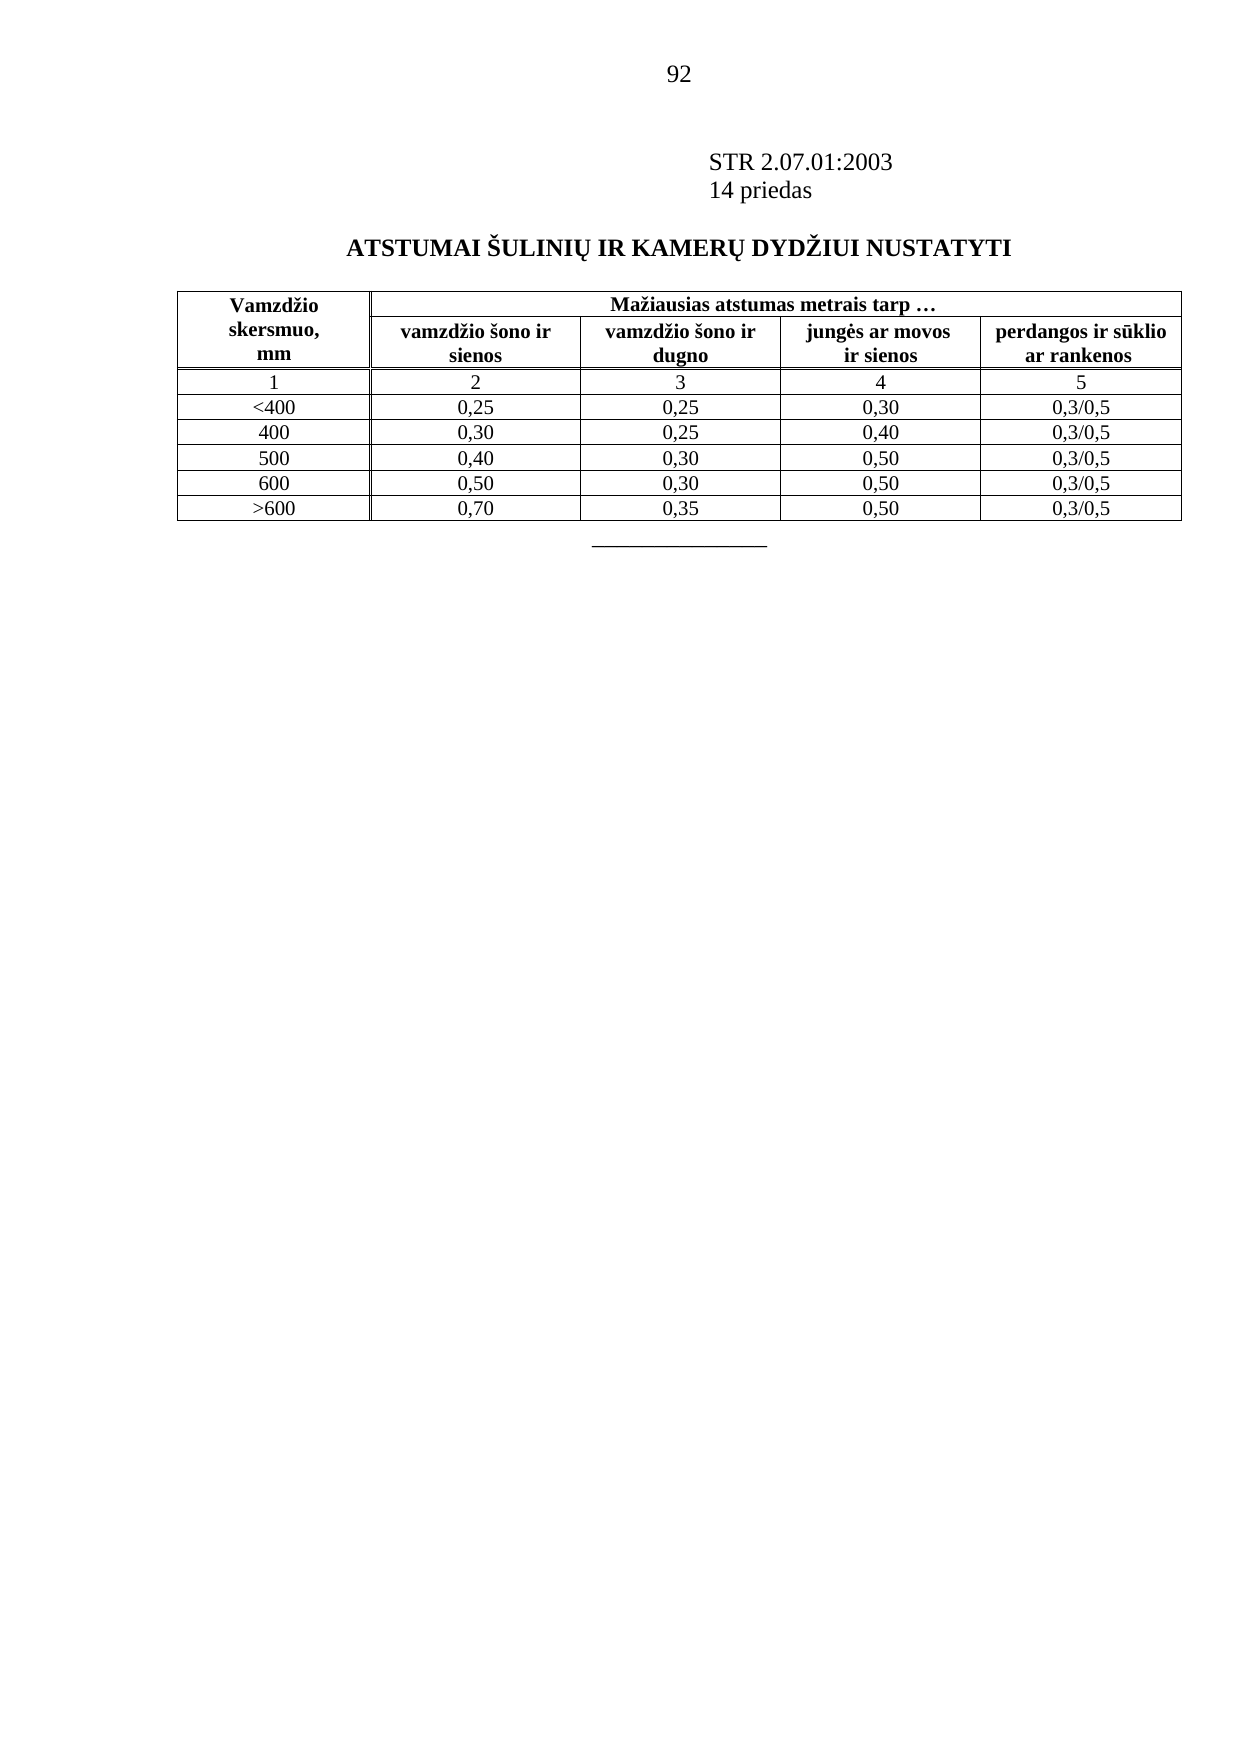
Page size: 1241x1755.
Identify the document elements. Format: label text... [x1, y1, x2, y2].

table_cell 3 [581, 370, 780, 394]
table_cell 0,25 [581, 420, 780, 444]
table_cell 0,50 [781, 445, 980, 469]
text ______________ [177, 521, 1181, 549]
text STR 2.07.01:2003 [177, 147, 1181, 176]
table_cell 0,50 [781, 471, 980, 494]
table_cell vamzdžio šono ir dugno [581, 317, 780, 367]
table_cell 0,3/0,5 [981, 471, 1181, 494]
table_cell 400 [178, 420, 369, 444]
table_cell 0,50 [781, 496, 980, 520]
table_cell 0,40 [781, 420, 980, 444]
table_cell 0,35 [581, 496, 780, 520]
table_cell jungės ar movos ir sienos [781, 317, 980, 367]
table_cell perdangos ir sūklio ar rankenos [981, 317, 1181, 367]
table_cell 1 [178, 370, 369, 394]
table_header Mažiausias atstumas metrais tarp … [372, 292, 1181, 316]
table_cell 0,30 [372, 420, 580, 444]
table_cell <400 [178, 395, 369, 419]
table_cell 600 [178, 471, 369, 494]
table_cell 0,25 [581, 395, 780, 419]
table_cell 0,3/0,5 [981, 496, 1181, 520]
table_cell 500 [178, 445, 369, 469]
table_cell 0,70 [372, 496, 580, 520]
table_cell vamzdžio šono ir sienos [372, 317, 580, 367]
table_cell 0,25 [372, 395, 580, 419]
table_cell 0,3/0,5 [981, 395, 1181, 419]
table_cell 0,30 [781, 395, 980, 419]
table_header Vamzdžio skersmuo, mm [178, 292, 369, 367]
table_cell 0,30 [581, 471, 780, 494]
table_cell 0,50 [372, 471, 580, 494]
text 14 priedas [177, 176, 1181, 204]
table_cell 2 [372, 370, 580, 394]
table_cell 0,3/0,5 [981, 420, 1181, 444]
table_cell 0,3/0,5 [981, 445, 1181, 469]
table_cell 0,30 [581, 445, 780, 469]
text ATSTUMAI ŠULINIŲ IR KAMERŲ DYDŽIUI NUSTATYTI [177, 233, 1181, 262]
table_cell 5 [981, 370, 1181, 394]
table_cell >600 [178, 496, 369, 520]
table_cell 4 [781, 370, 980, 394]
table_cell 0,40 [372, 445, 580, 469]
